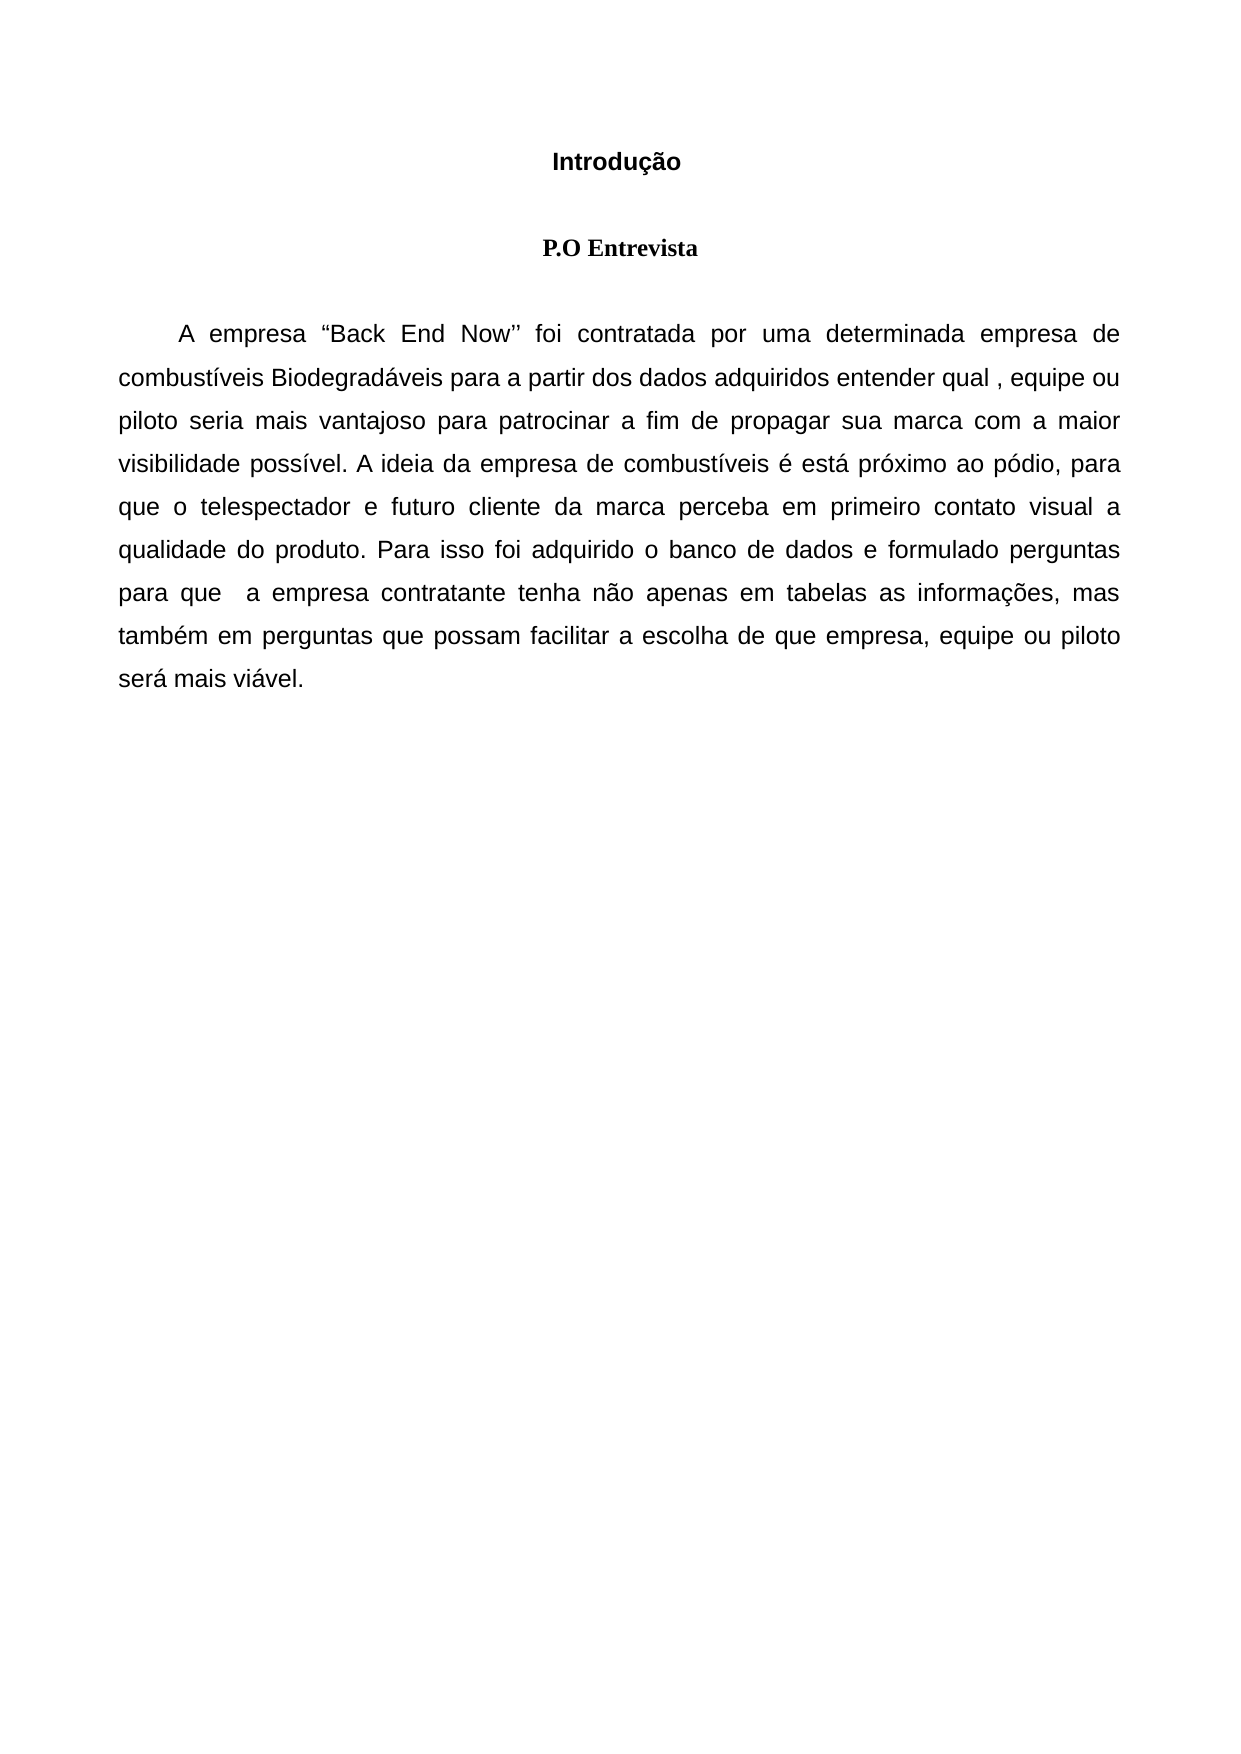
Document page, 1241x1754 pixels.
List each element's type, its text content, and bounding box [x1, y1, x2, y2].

text P.O Entrevista [118, 233, 1122, 262]
text A empresa “Back End Now’’ foi contratada por uma determinada empresa de combustíveis Biodegradáveis para a partir dos dados adquiridos entender qual , equipe ou piloto seria mais vantajoso para patrocinar a fim de propagar sua marca com a maior visibilidade possível. A ideia da empresa de combustíveis é está próximo ao pódio, para que o telespectador e futuro cliente da marca perceba em primeiro contato visual a qualidade do produto. Para isso foi adquirido o banco de dados e formulado perguntas para que a empresa contratante tenha não apenas em tabelas as informações, mas também em perguntas que possam facilitar a escolha de que empresa, equipe ou piloto será mais viável. [118, 319, 1122, 693]
text Introdução [118, 147, 1122, 176]
